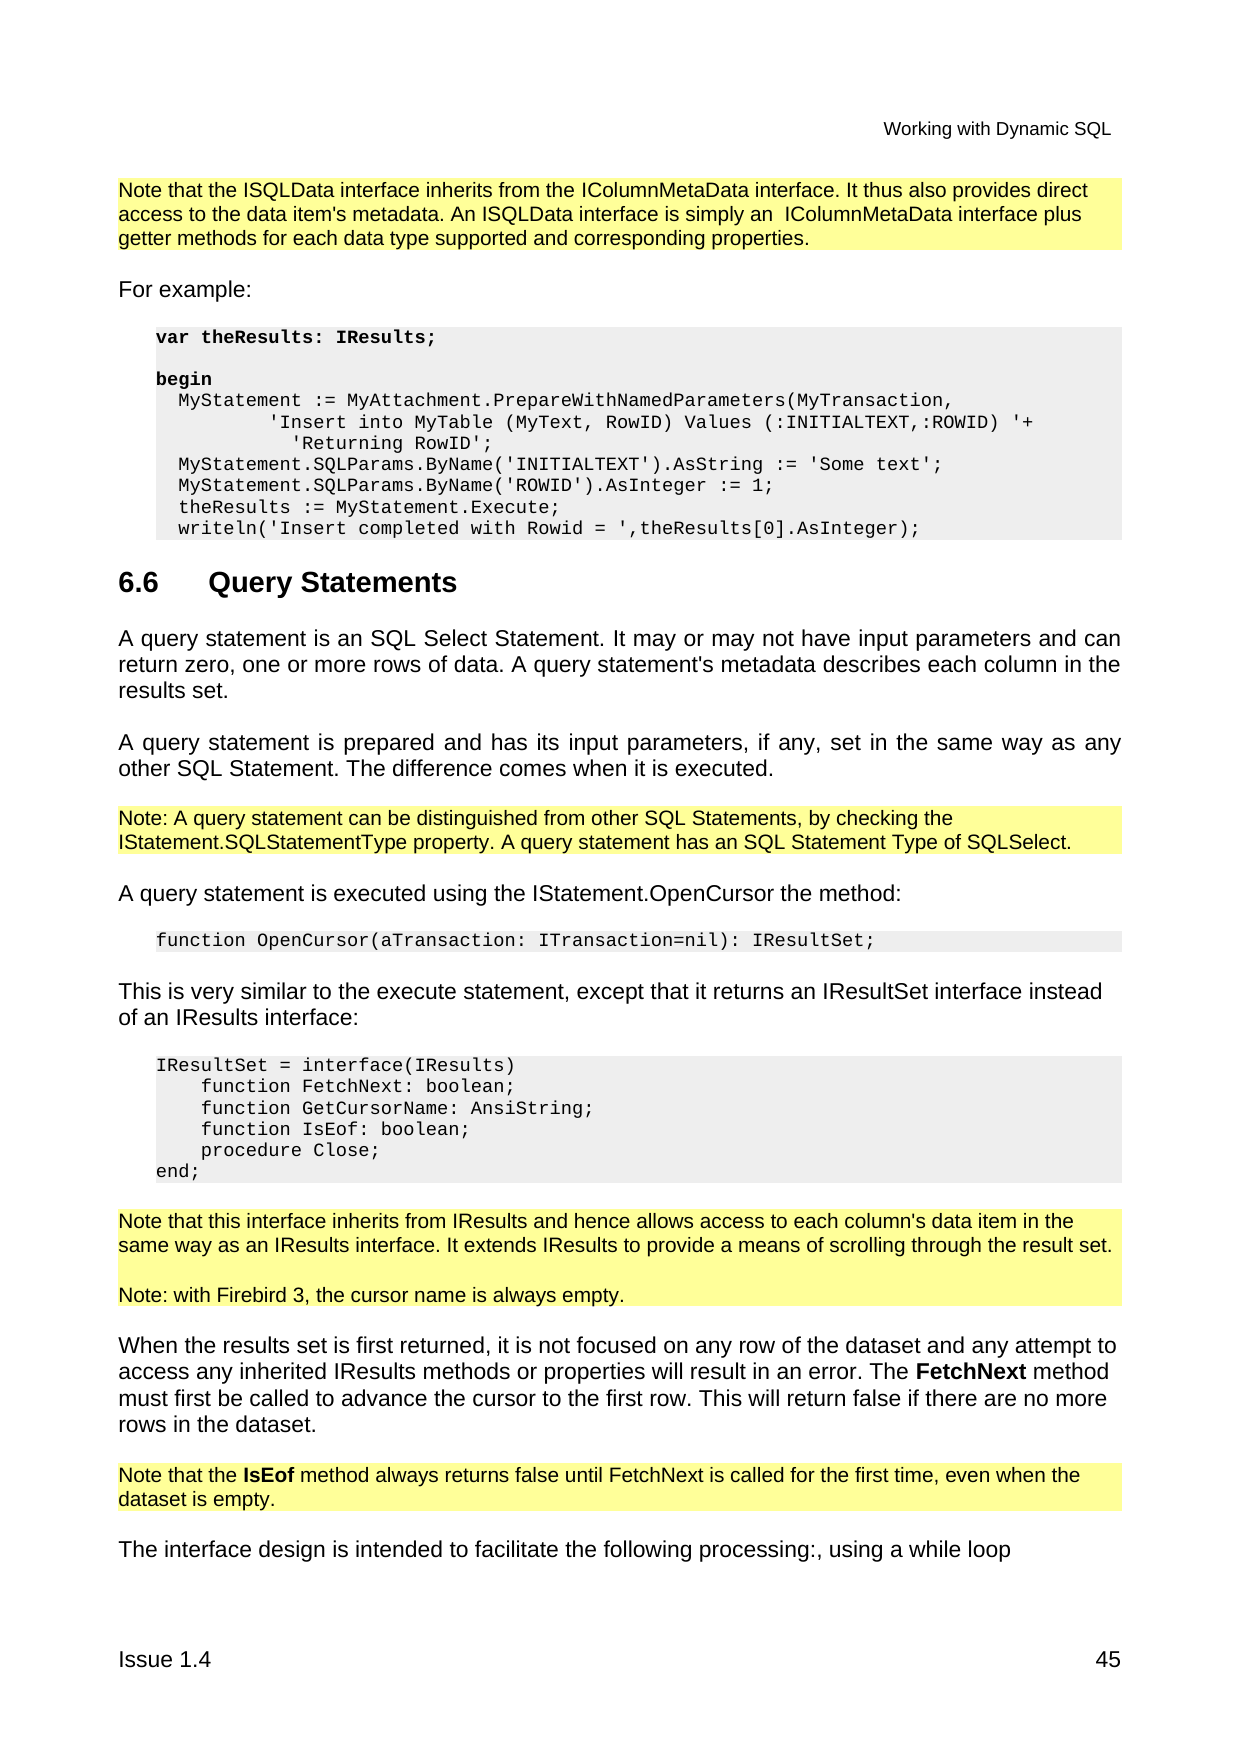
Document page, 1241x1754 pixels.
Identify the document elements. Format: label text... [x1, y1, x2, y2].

text Note: A query statement can be distinguished from other SQL Statements, by checking the IStatement.SQLStatementType property. A query statement has an SQL Statement Type of SQLSelect. [118, 806, 1122, 854]
text A query statement is prepared and has its input parameters, if any, set in the same way as any other SQL Statement. The difference comes when it is executed. [118, 728, 1122, 781]
text end; [156, 1162, 1122, 1183]
text var theResults: IResults; [156, 327, 1122, 349]
text Note: with Firebird 3, the cursor name is always empty. [118, 1282, 1122, 1306]
text 'Returning RowID'; [156, 434, 1122, 455]
text A query statement is an SQL Select Statement. It may or may not have input parameters and can return zero, one or more rows of data. A query statement's metadata describes each column in the results set. [118, 624, 1122, 703]
text procedure Close; [156, 1141, 1122, 1162]
text 'Insert into MyTable (MyText, RowID) Values (:INITIALTEXT,:ROWID) '+ [156, 412, 1122, 434]
text The interface design is intended to facilitate the following processing:, using a while loop [118, 1536, 1122, 1563]
text Note that the ISQLData interface inherits from the IColumnMetaData interface. It thus also provides direct access to the data item's metadata. An ISQLData interface is simply an IColumnMetaData interface plus getter methods for each data type supported and corresponding properties. [118, 178, 1122, 250]
text function FetchNext: boolean; [156, 1077, 1122, 1098]
text MyStatement.SQLParams.ByName('ROWID').AsInteger := 1; [156, 476, 1122, 497]
text Note that this interface inherits from IResults and hence allows access to each column's data item in the same way as an IResults interface. It extends IResults to provide a means of scrolling through the result set. [118, 1209, 1122, 1257]
text writeln('Insert completed with Rowid = ',theResults[0].AsInteger); [156, 519, 1122, 540]
text function IsEof: boolean; [156, 1120, 1122, 1141]
text This is very similar to the execute statement, except that it returns an IResultSet interface instead of an IResults interface: [118, 978, 1122, 1031]
text A query statement is executed using the IStatement.OpenCursor the method: [118, 880, 1122, 906]
text IResultSet = interface(IResults) [156, 1056, 1122, 1077]
text MyStatement.SQLParams.ByName('INITIALTEXT').AsString := 'Some text'; [156, 455, 1122, 476]
subtitle Query Statements [118, 565, 1122, 599]
text theResults := MyStatement.Execute; [156, 497, 1122, 519]
text function GetCursorName: AnsiString; [156, 1098, 1122, 1120]
text For example: [118, 276, 1122, 302]
text MyStatement := MyAttachment.PrepareWithNamedParameters(MyTransaction, [156, 391, 1122, 412]
text function OpenCursor(aTransaction: ITransaction=nil): IResultSet; [156, 931, 1122, 952]
text When the results set is first returned, it is not focused on any row of the dataset and any attempt to access any inherited IResults methods or properties will result in an error. The FetchNext method must first be called to advance the cursor to the first row. This will return false if there are no more rows in the dataset. [118, 1332, 1122, 1437]
text Note that the IsEof method always returns false until FetchNext is called for the first time, even when the dataset is empty. [118, 1463, 1122, 1511]
text begin [156, 370, 1122, 391]
